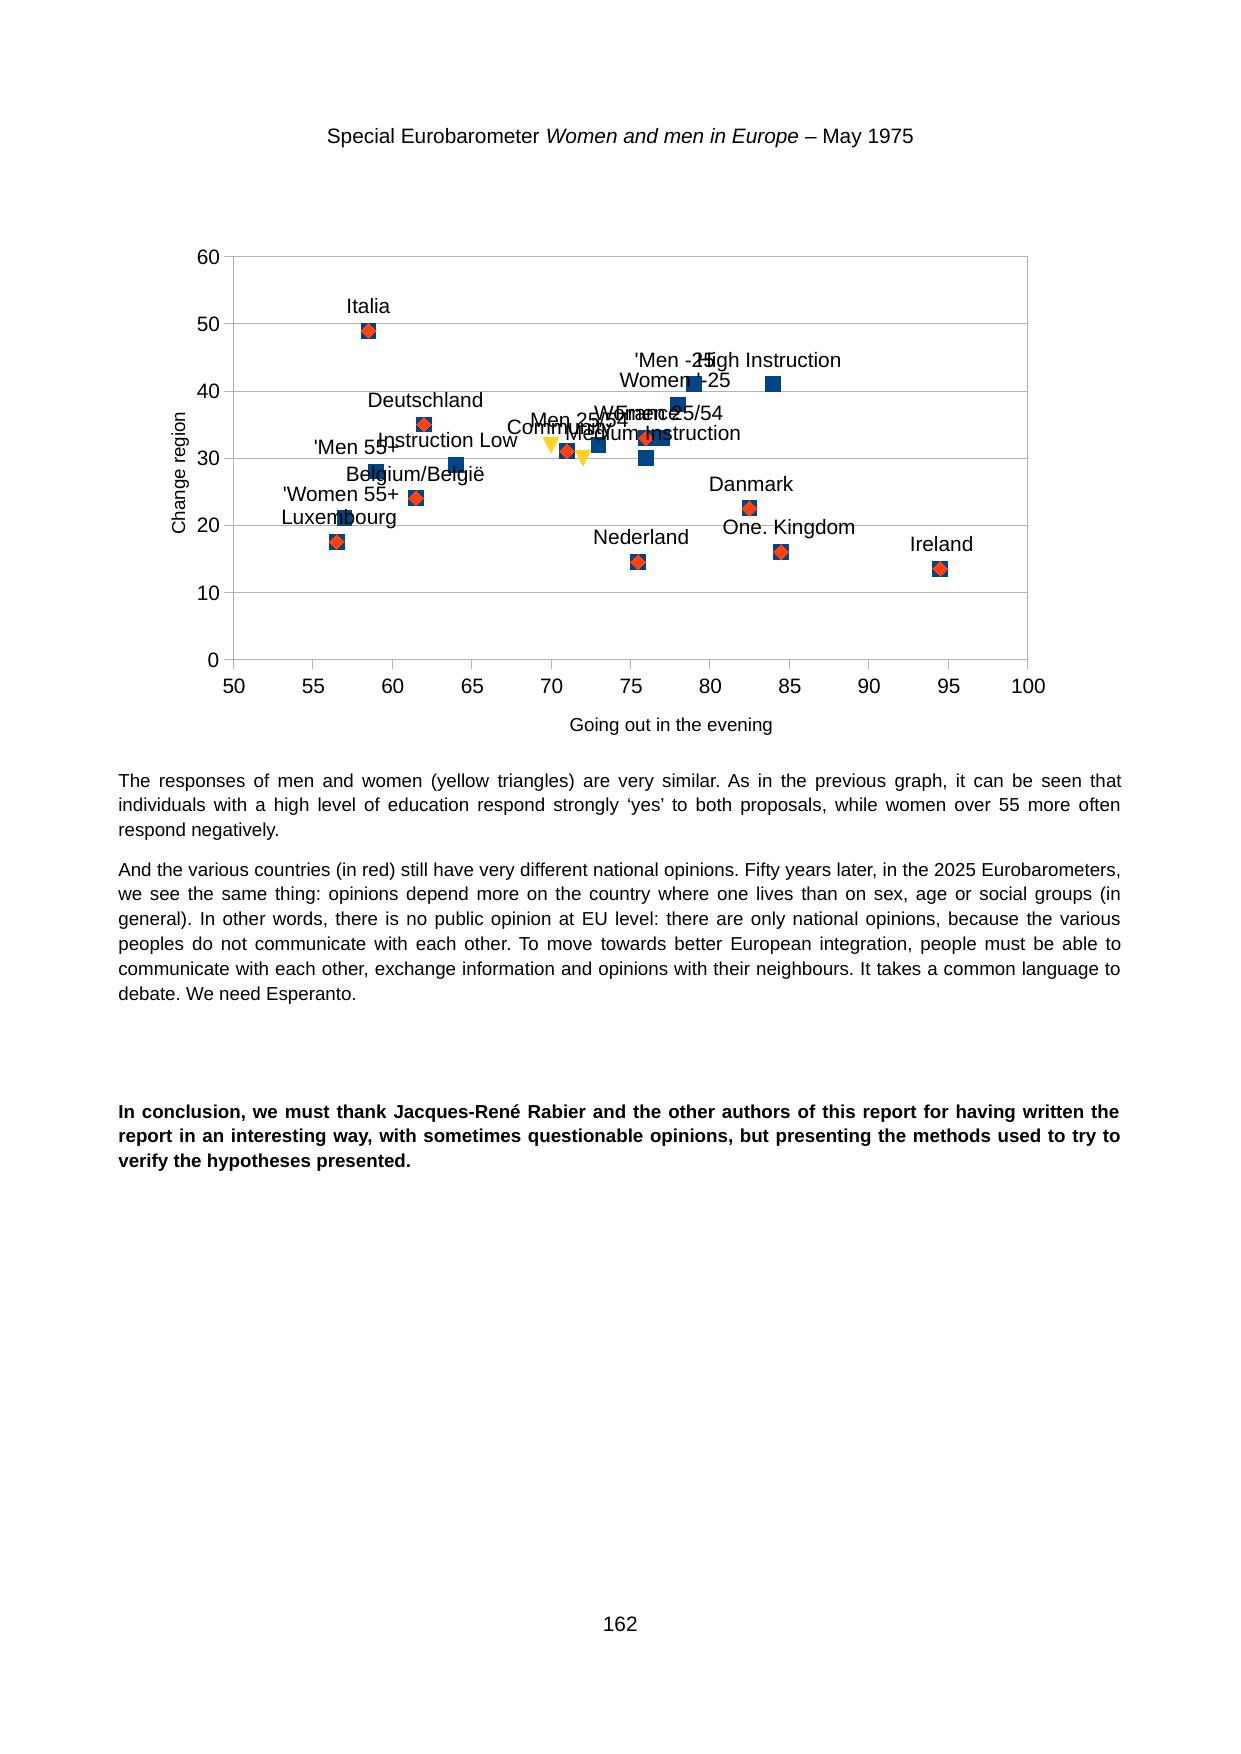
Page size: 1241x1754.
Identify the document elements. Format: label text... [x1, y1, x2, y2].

text And the various countries (in red) still have very different national opinions. Fifty years later, in the 2025 Eurobarometers, we see the same thing: opinions depend more on the country where one lives than on sex, age or social groups (in general). In other words, there is no public opinion at EU level: there are only national opinions, because the various peoples do not communicate with each other. To move towards better European integration, people must be able to communicate with each other, exchange information and opinions with their neighbours. It takes a common language to debate. We need Esperanto. [118, 858, 1122, 1004]
text The responses of men and women (yellow triangles) are very similar. As in the previous graph, it can be seen that individuals with a high level of education respond strongly ‘yes’ to both proposals, while women over 55 more often respond negatively. [118, 217, 1122, 841]
text In conclusion, we must thank Jacques-René Rabier and the other authors of this report for having written the report in an interesting way, with sometimes questionable opinions, but presenting the methods used to try to verify the hypotheses presented. [118, 1101, 1122, 1172]
